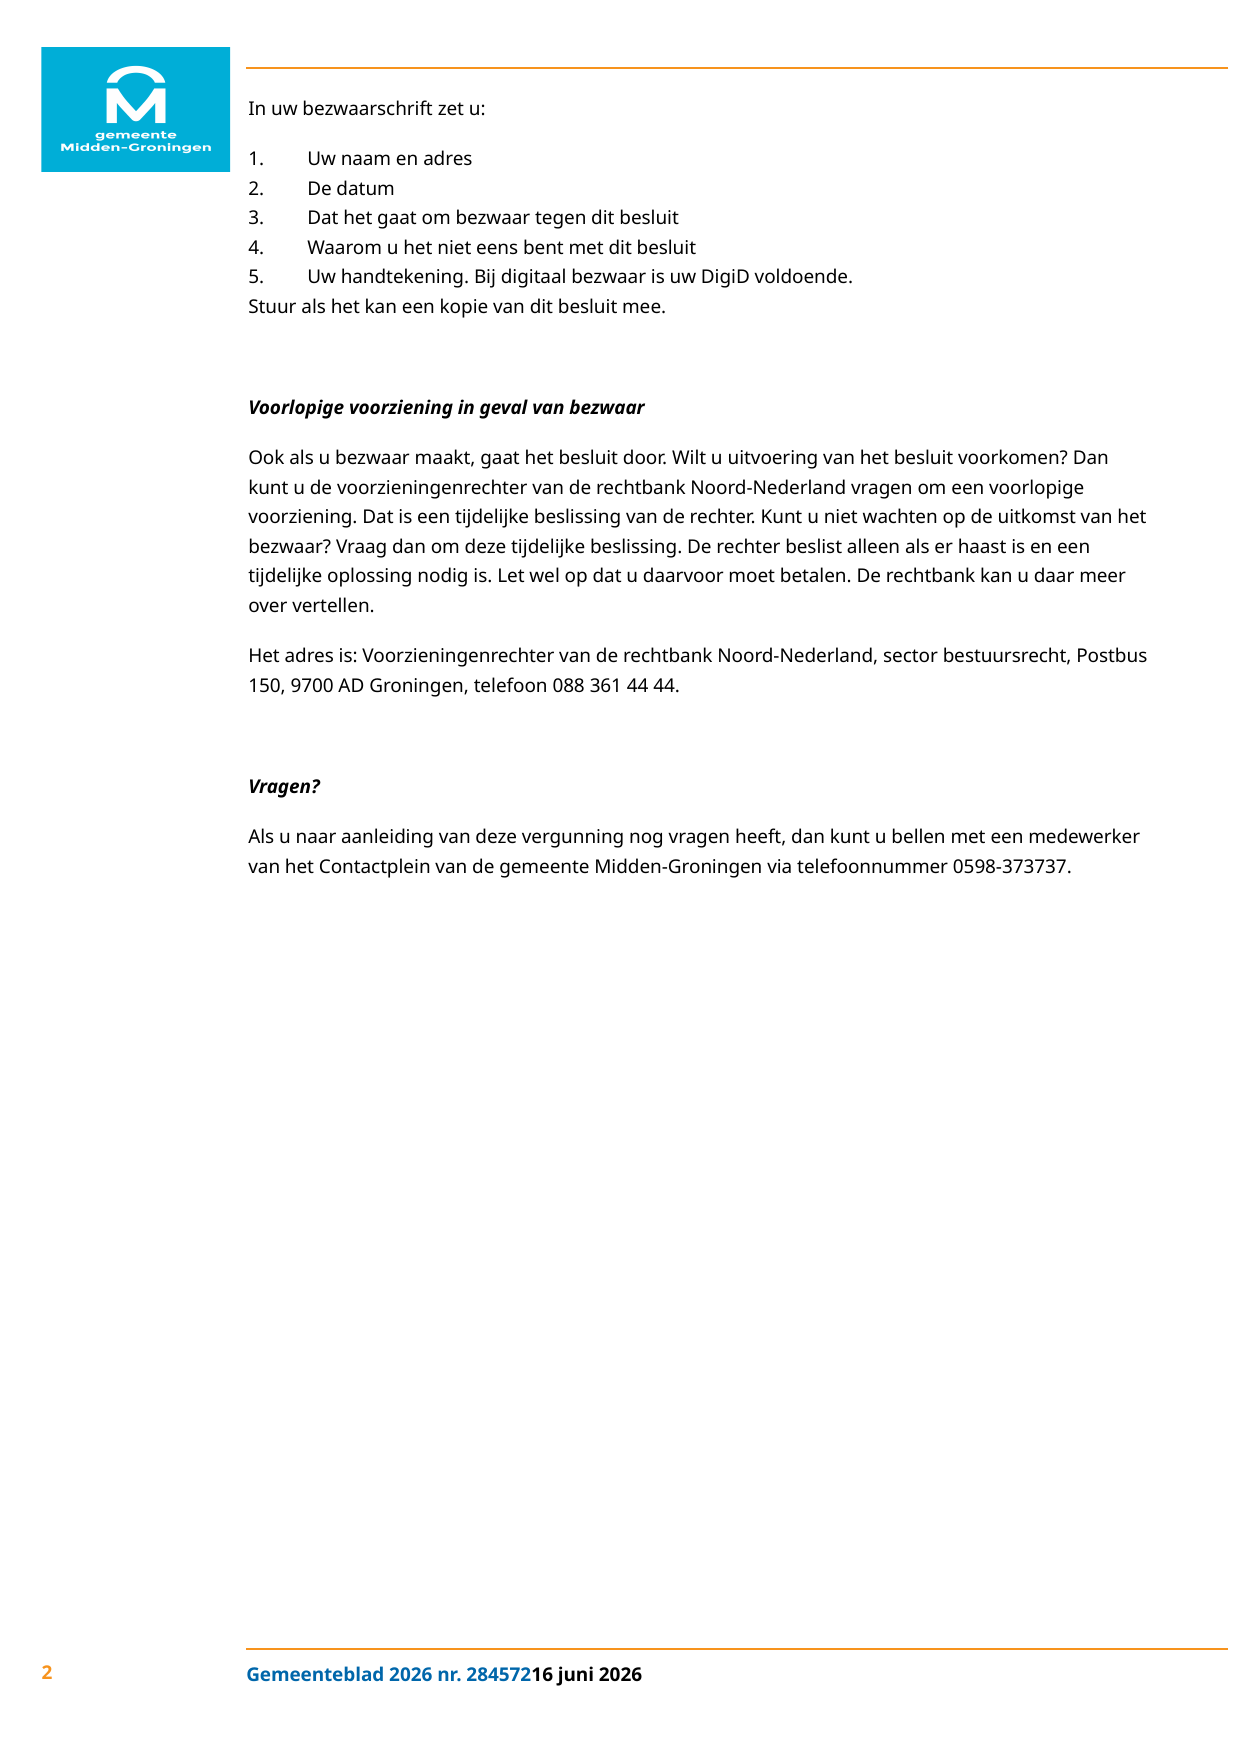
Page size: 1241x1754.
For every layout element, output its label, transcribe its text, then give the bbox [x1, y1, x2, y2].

list De datum [248, 175, 1152, 201]
text Ook als u bezwaar maakt, gaat het besluit door. Wilt u uitvoering van het besluit voorkomen? Dan kunt u de voorzieningenrechter van de rechtbank Noord-Nederland vragen om een voorlopige voorziening. Dat is een tijdelijke beslissing van de rechter. Kunt u niet wachten op de uitkomst van het bezwaar? Vraag dan om deze tijdelijke beslissing. De rechter beslist alleen als er haast is en een tijdelijke oplossing nodig is. Let wel op dat u daarvoor moet betalen. De rechtbank kan u daar meer over vertellen. [248, 444, 1152, 618]
text Als u naar aanleiding van deze vergunning nog vragen heeft, dan kunt u bellen met een medewerker van het Contactplein van de gemeente Midden-Groningen via telefoonnummer 0598-373737. [248, 823, 1152, 879]
picture [107, 89, 165, 122]
text In uw bezwaarschrift zet u: [248, 95, 1152, 121]
list Waarom u het niet eens bent met dit besluit [248, 234, 1152, 260]
picture [108, 66, 164, 82]
list Dat het gaat om bezwaar tegen dit besluit [248, 204, 1152, 230]
text Vragen? [248, 773, 1152, 799]
text Stuur als het kan een kopie van dit besluit mee. [248, 293, 1152, 319]
list Uw naam en adres [248, 145, 1152, 171]
text Het adres is: Voorzieningenrechter van de rechtbank Noord-Nederland, sector bestuursrecht, Postbus 150, 9700 AD Groningen, telefoon 088 361 44 44. [248, 643, 1152, 698]
list Uw handtekening. Bij digitaal bezwaar is uw DigiD voldoende. [248, 263, 1152, 289]
picture [184, 146, 190, 153]
text Voorlopige voorziening in geval van bezwaar [248, 394, 1152, 420]
